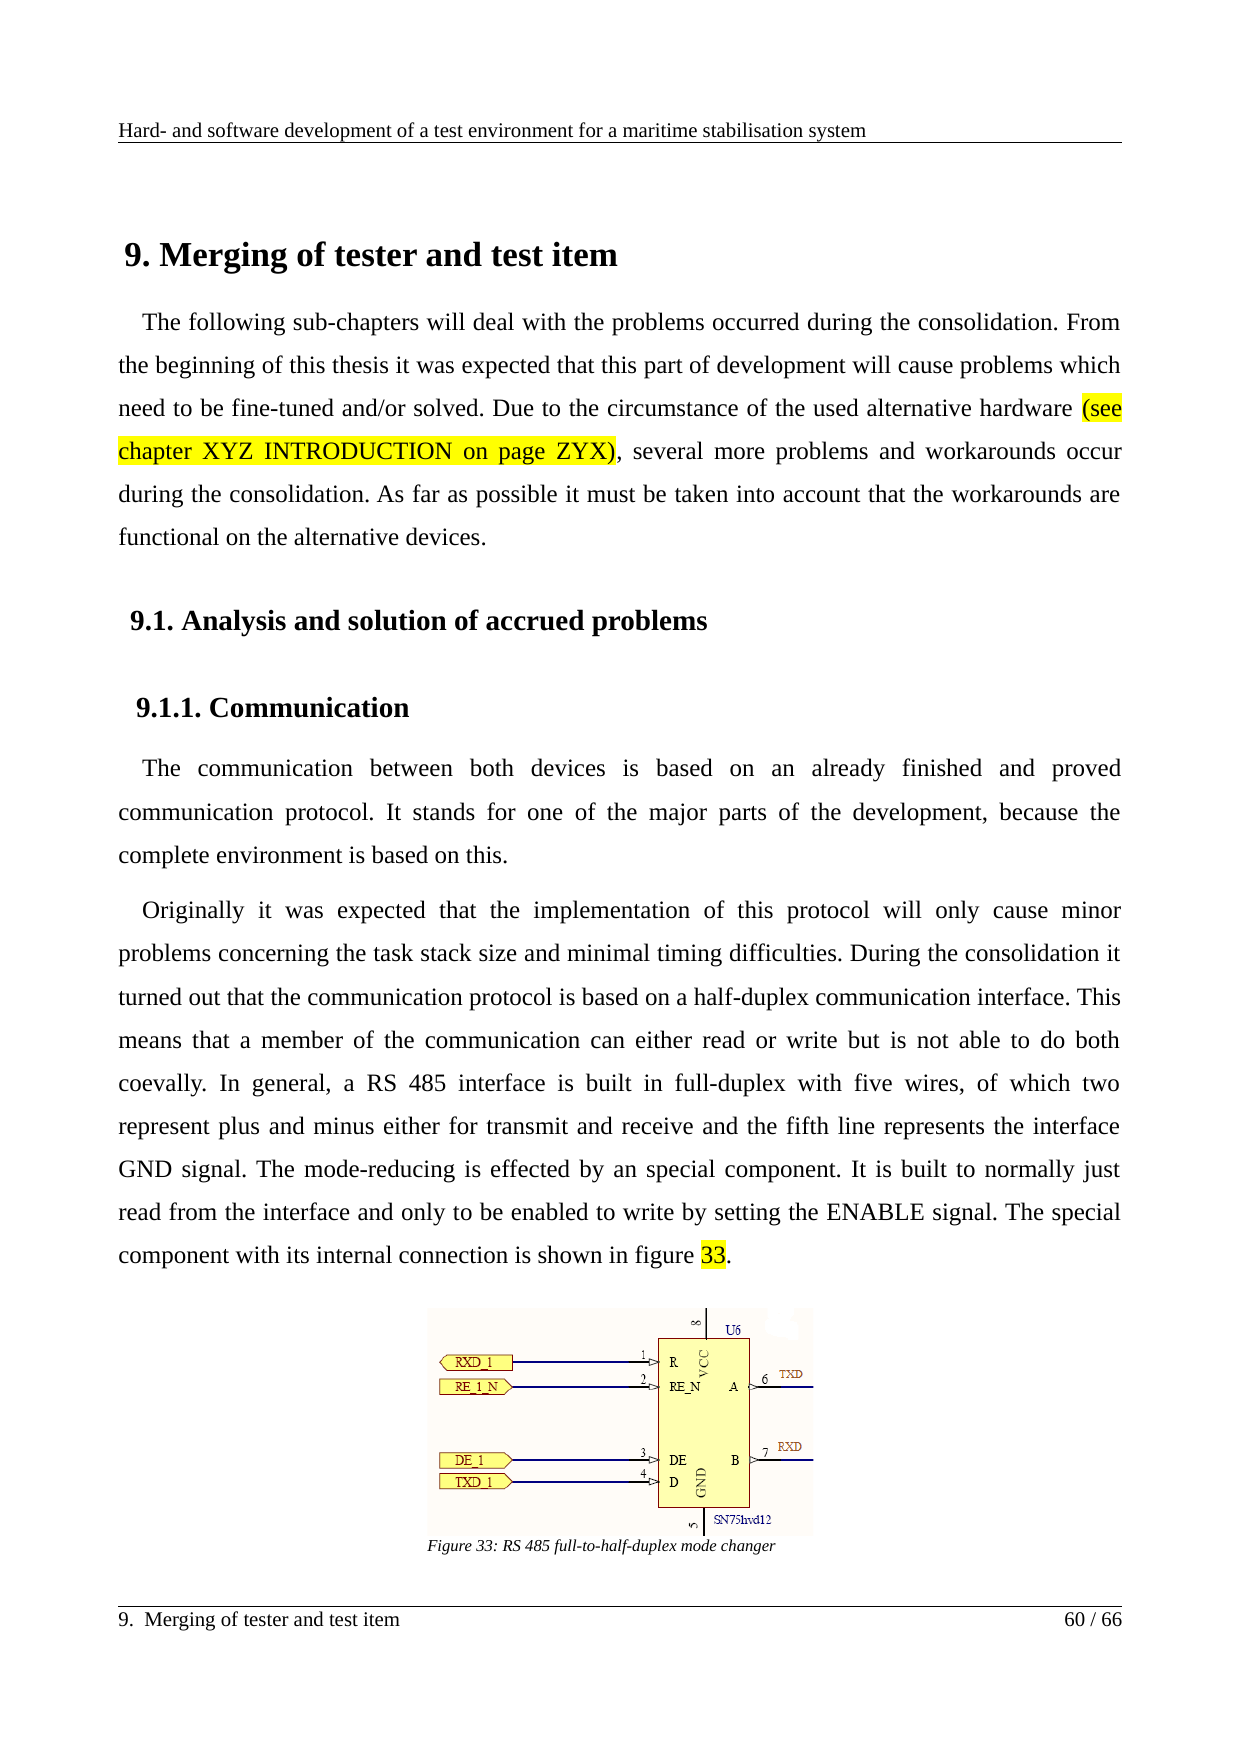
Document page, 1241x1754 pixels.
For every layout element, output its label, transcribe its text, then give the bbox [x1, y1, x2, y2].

picture [427, 1308, 814, 1536]
text Figure 33: RS 485 full-to-half-duplex mode changer [427, 1536, 813, 1554]
text Originally it was expected that the implementation of this protocol will only cause minor problems concerning the task stack size and minimal timing difficulties. During the consolidation it turned out that the communication protocol is based on a half-duplex communication interface. This means that a member of the communication can either read or write but is not able to do both coevally. In general, a RS 485 interface is built in full-duplex with five wires, of which two represent plus and minus either for transmit and receive and the fifth line represents the interface GND signal. The mode-reducing is effected by an special component. It is built to normally just read from the interface and only to be enabled to write by setting the ENABLE signal. The special component with its internal connection is shown in figure 33. [118, 895, 1122, 1269]
text The following sub-chapters will deal with the problems occurred during the consolidation. From the beginning of this thesis it was expected that this part of development will cause problems which need to be fine-tuned and/or solved. Due to the circumstance of the used alternative hardware (see chapter XYZ INTRODUCTION on page ZYX), several more problems and workarounds occur during the consolidation. As far as possible it must be taken into account that the workarounds are functional on the alternative devices. [118, 307, 1122, 551]
subtitle Analysis and solution of accrued problems [118, 603, 1122, 636]
text The communication between both devices is based on an already finished and proved communication protocol. It stands for one of the major parts of the development, because the complete environment is based on this. [118, 753, 1122, 868]
subtitle Communication [118, 691, 1122, 724]
subtitle Merging of tester and test item [118, 234, 1122, 274]
